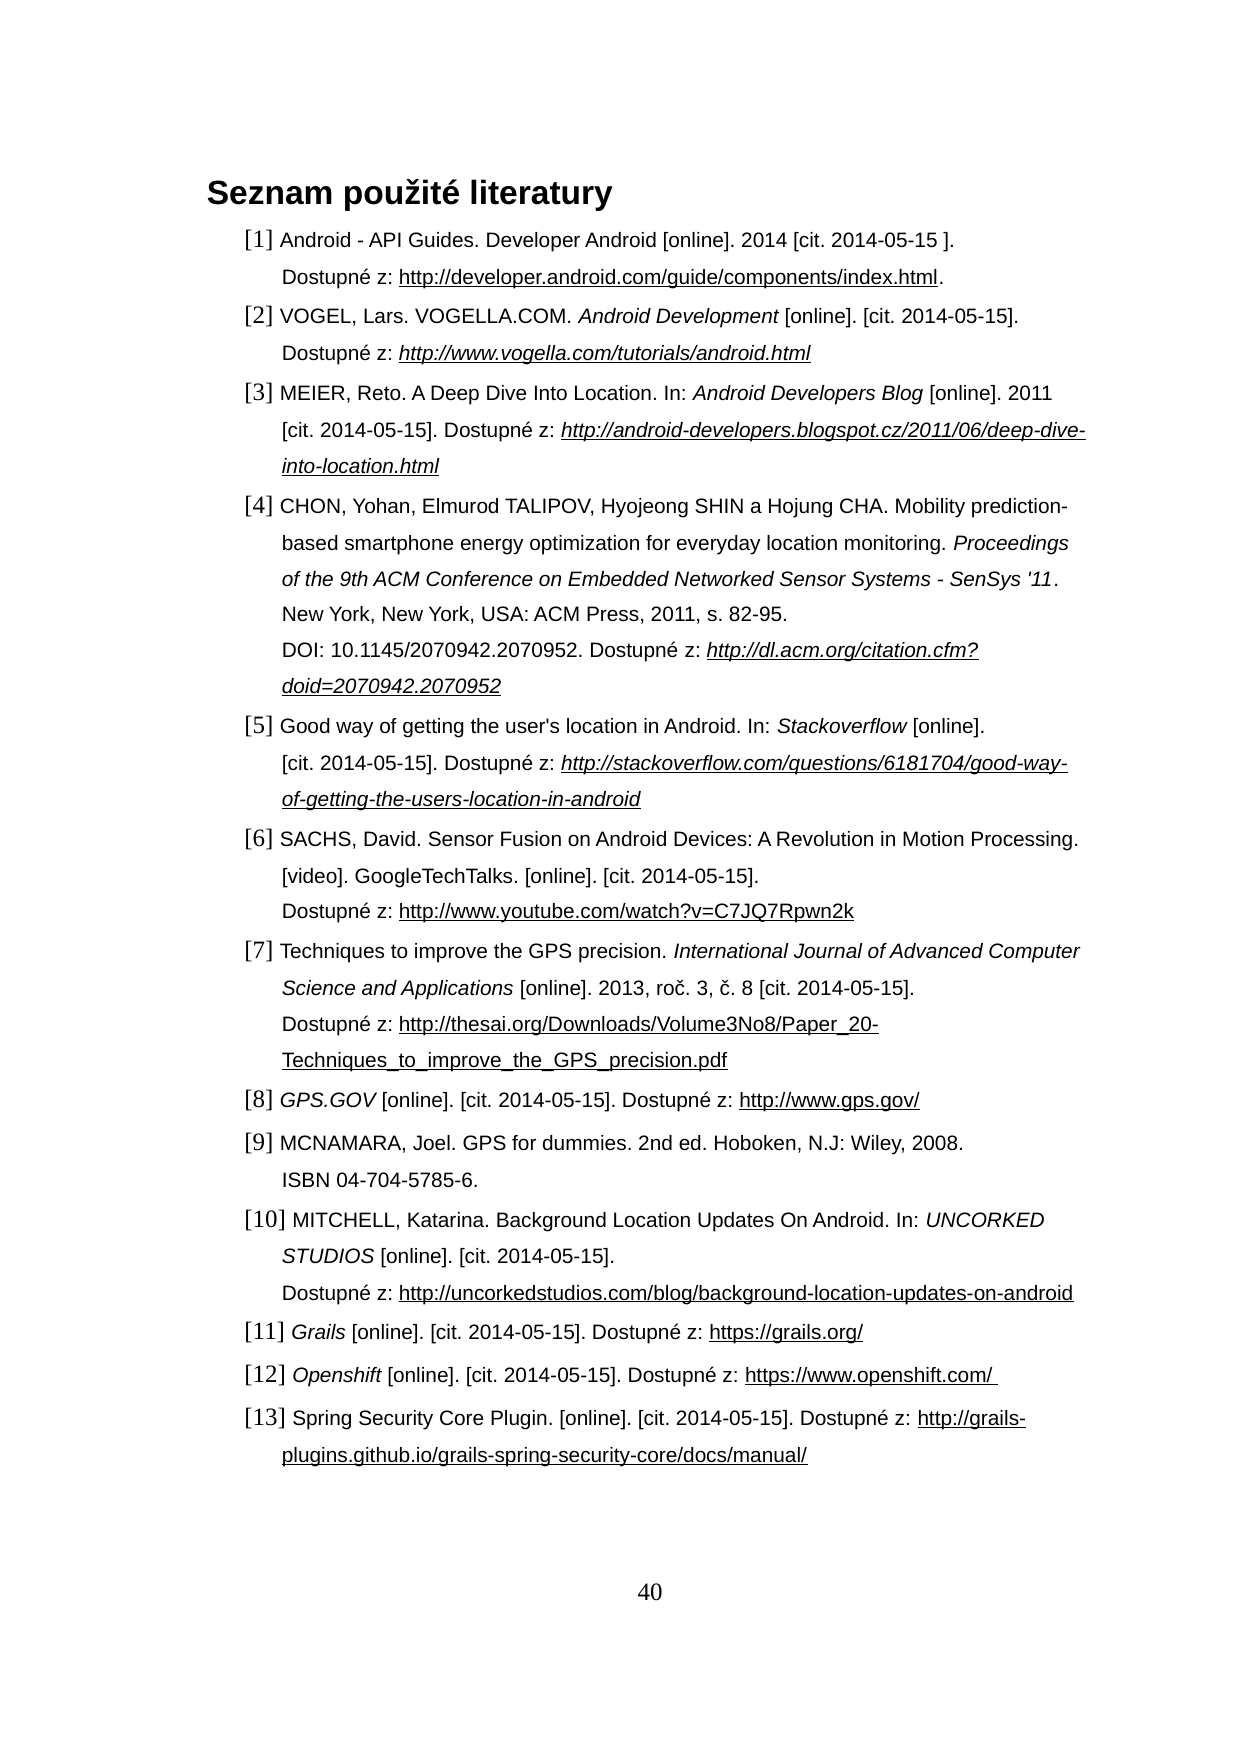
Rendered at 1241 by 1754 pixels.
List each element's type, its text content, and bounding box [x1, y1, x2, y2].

list GPS.GOV [online]. [cit. 2014-05-15]. Dostupné z: http://www.gps.gov/ [244, 1084, 1093, 1113]
list Android - API Guides. Developer Android [online]. 2014 [cit. 2014-05-15 ]. Dostupné z: http://developer.android.com/guide/components/index.html. [244, 224, 1093, 288]
subtitle Seznam použité literatury [207, 173, 1093, 211]
list Spring Security Core Plugin. [online]. [cit. 2014-05-15]. Dostupné z: http://grails-plugins.github.io/grails-spring-security-core/docs/manual/ [244, 1402, 1093, 1467]
list CHON, Yohan, Elmurod TALIPOV, Hyojeong SHIN a Hojung CHA. Mobility prediction-based smartphone energy optimization for everyday location monitoring. Proceedings of the 9th ACM Conference on Embedded Networked Sensor Systems - SenSys '11. New York, New York, USA: ACM Press, 2011, s. 82-95. DOI: 10.1145/2070942.2070952. Dostupné z: http://dl.acm.org/citation.cfm?doid=2070942.2070952 [244, 490, 1093, 698]
list Good way of getting the user's location in Android. In: Stackoverflow [online]. [cit. 2014‑05-15]. Dostupné z: http://stackoverflow.com/questions/6181704/good-way-of-getting-the-users-location-in-android [244, 710, 1093, 811]
list MCNAMARA, Joel. GPS for dummies. 2nd ed. Hoboken, N.J: Wiley, 2008. ISBN 04‑704-5785-6. [244, 1127, 1093, 1192]
list Grails [online]. [cit. 2014-05-15]. Dostupné z: https://grails.org/ [244, 1316, 1093, 1345]
list MEIER, Reto. A Deep Dive Into Location. In: Android Developers Blog [online]. 2011 [cit. 2014-05-15]. Dostupné z: http://android-developers.blogspot.cz/2011/06/deep-dive-into-location.html [244, 377, 1093, 478]
list SACHS, David. Sensor Fusion on Android Devices: A Revolution in Motion Processing. [video]. GoogleTechTalks. [online]. [cit. 2014-05-15]. Dostupné z: http://www.youtube.com/watch?v=C7JQ7Rpwn2k [244, 823, 1093, 923]
list VOGEL, Lars. VOGELLA.COM. Android Development [online]. [cit. 2014-05-15]. Dostupné z: http://www.vogella.com/tutorials/android.html [244, 300, 1093, 365]
list Openshift [online]. [cit. 2014-05-15]. Dostupné z: https://www.openshift.com/ [244, 1359, 1093, 1388]
list Techniques to improve the GPS precision. International Journal of Advanced Computer Science and Applications [online]. 2013, roč. 3, č. 8 [cit. 2014-05-15]. Dostupné z: http://thesai.org/Downloads/Volume3No8/Paper_20-Techniques_to_improve_the_GPS_precision.pdf [244, 935, 1093, 1072]
list MITCHELL, Katarina. Background Location Updates On Android. In: UNCORKED STUDIOS [online]. [cit. 2014-05-15]. Dostupné z: http://uncorkedstudios.com/blog/background-location-updates-on-android [244, 1204, 1093, 1304]
